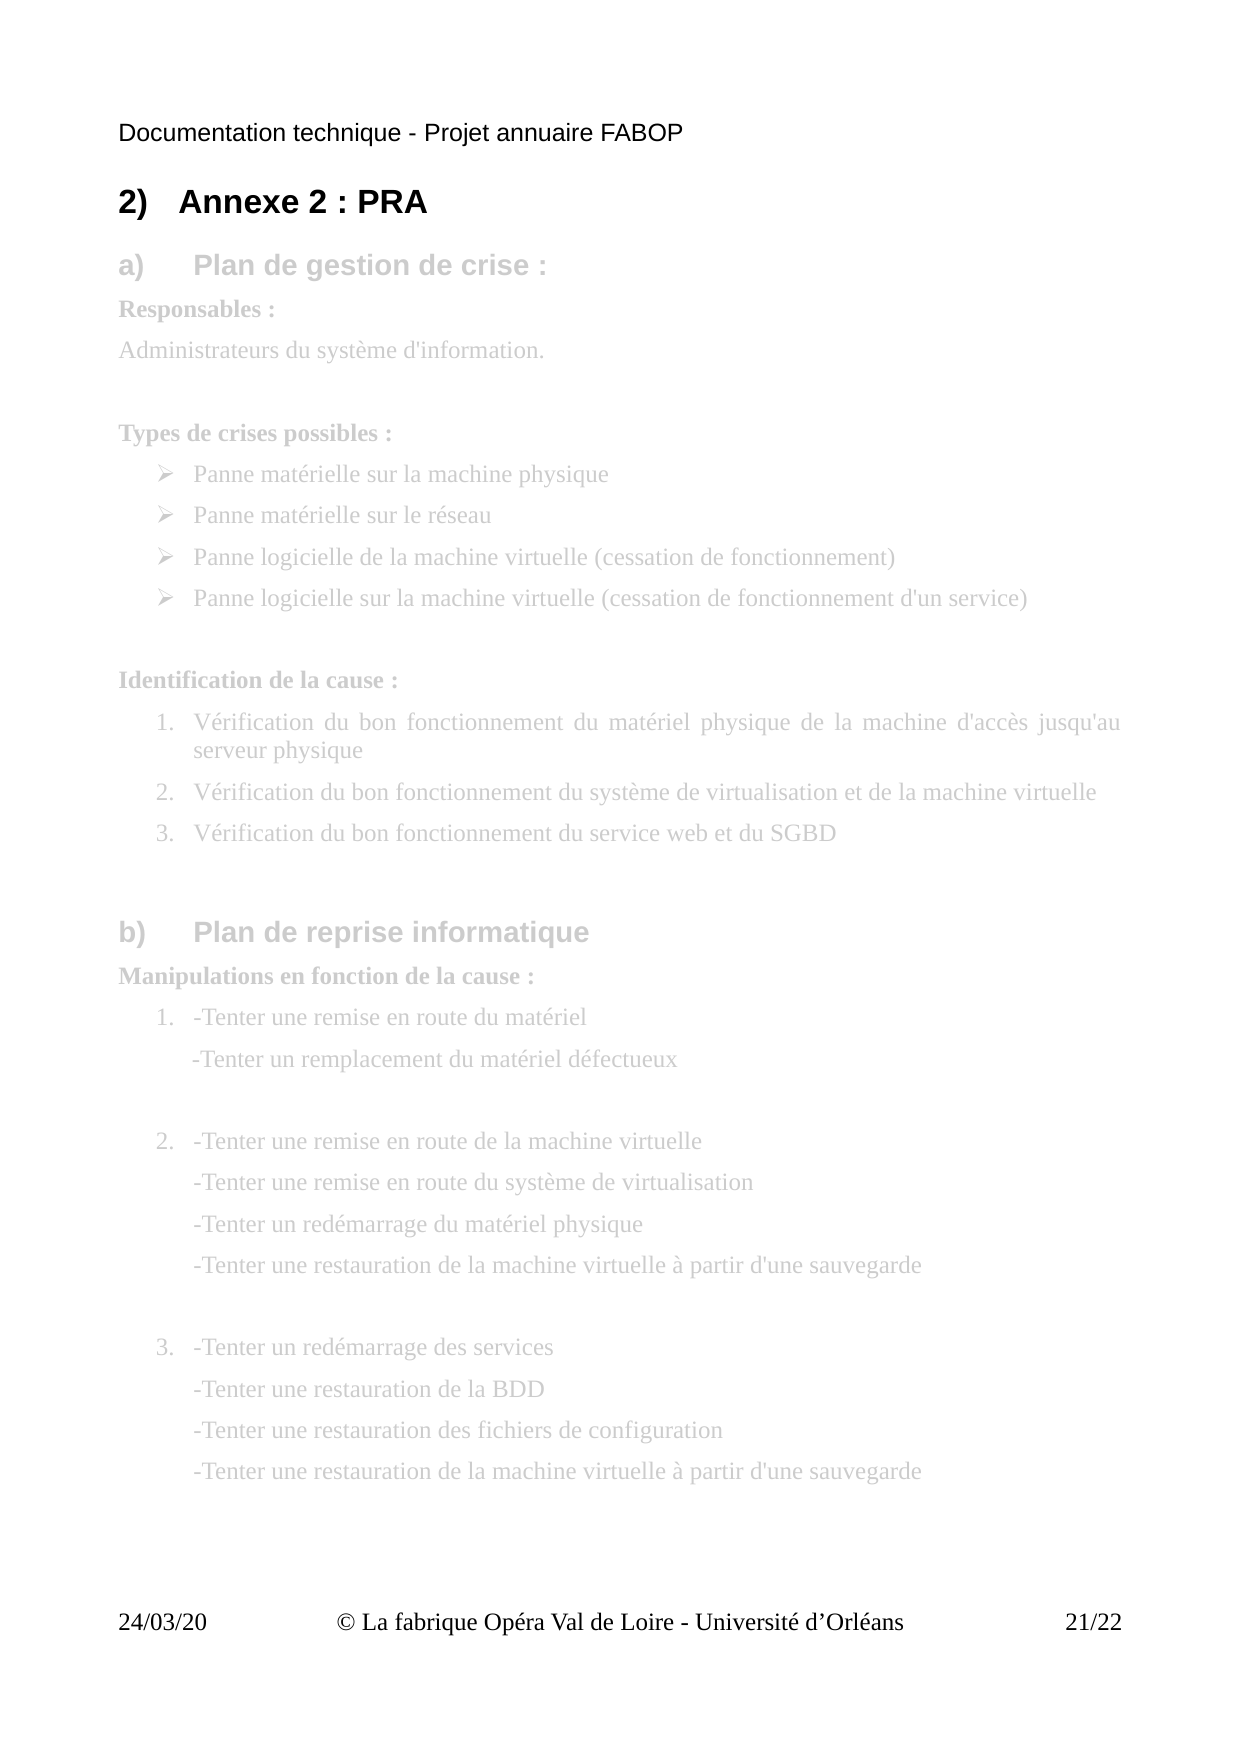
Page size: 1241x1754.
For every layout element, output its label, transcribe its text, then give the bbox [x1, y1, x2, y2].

subtitle Plan de gestion de crise : [118, 248, 1122, 282]
list -Tenter un redémarrage des services [156, 1332, 1122, 1361]
list -Tenter une remise en route du matériel [156, 1002, 1122, 1031]
list -Tenter une restauration de la machine virtuelle à partir d'une sauvegarde [156, 1250, 1122, 1279]
list -Tenter une restauration des fichiers de configuration [156, 1415, 1122, 1444]
list Vérification du bon fonctionnement du service web et du SGBD [156, 818, 1122, 847]
text -Tenter un remplacement du matériel défectueux [118, 1044, 1122, 1072]
list -Tenter une remise en route du système de virtualisation [156, 1167, 1122, 1196]
text Identification de la cause : [118, 665, 1122, 694]
subtitle Annexe 2 : PRA [118, 182, 1122, 221]
text Types de crises possibles : [118, 418, 1122, 447]
text Responsables : [118, 294, 1122, 323]
list -Tenter un redémarrage du matériel physique [156, 1209, 1122, 1237]
list -Tenter une restauration de la BDD [156, 1374, 1122, 1402]
list Panne matérielle sur la machine physique [156, 459, 1122, 488]
subtitle Plan de reprise informatique [118, 915, 1122, 949]
list -Tenter une remise en route de la machine virtuelle [156, 1126, 1122, 1155]
text Administrateurs du système d'information. [118, 335, 1122, 364]
list Panne logicielle de la machine virtuelle (cessation de fonctionnement) [156, 542, 1122, 570]
text Manipulations en fonction de la cause : [118, 961, 1122, 990]
list Panne logicielle sur la machine virtuelle (cessation de fonctionnement d'un service) [156, 583, 1122, 612]
list Panne matérielle sur le réseau [156, 500, 1122, 529]
list Vérification du bon fonctionnement du matériel physique de la machine d'accès jusqu'au serveur physique [156, 707, 1122, 764]
list Vérification du bon fonctionnement du système de virtualisation et de la machine virtuelle [156, 777, 1122, 805]
list -Tenter une restauration de la machine virtuelle à partir d'une sauvegarde [156, 1456, 1122, 1485]
